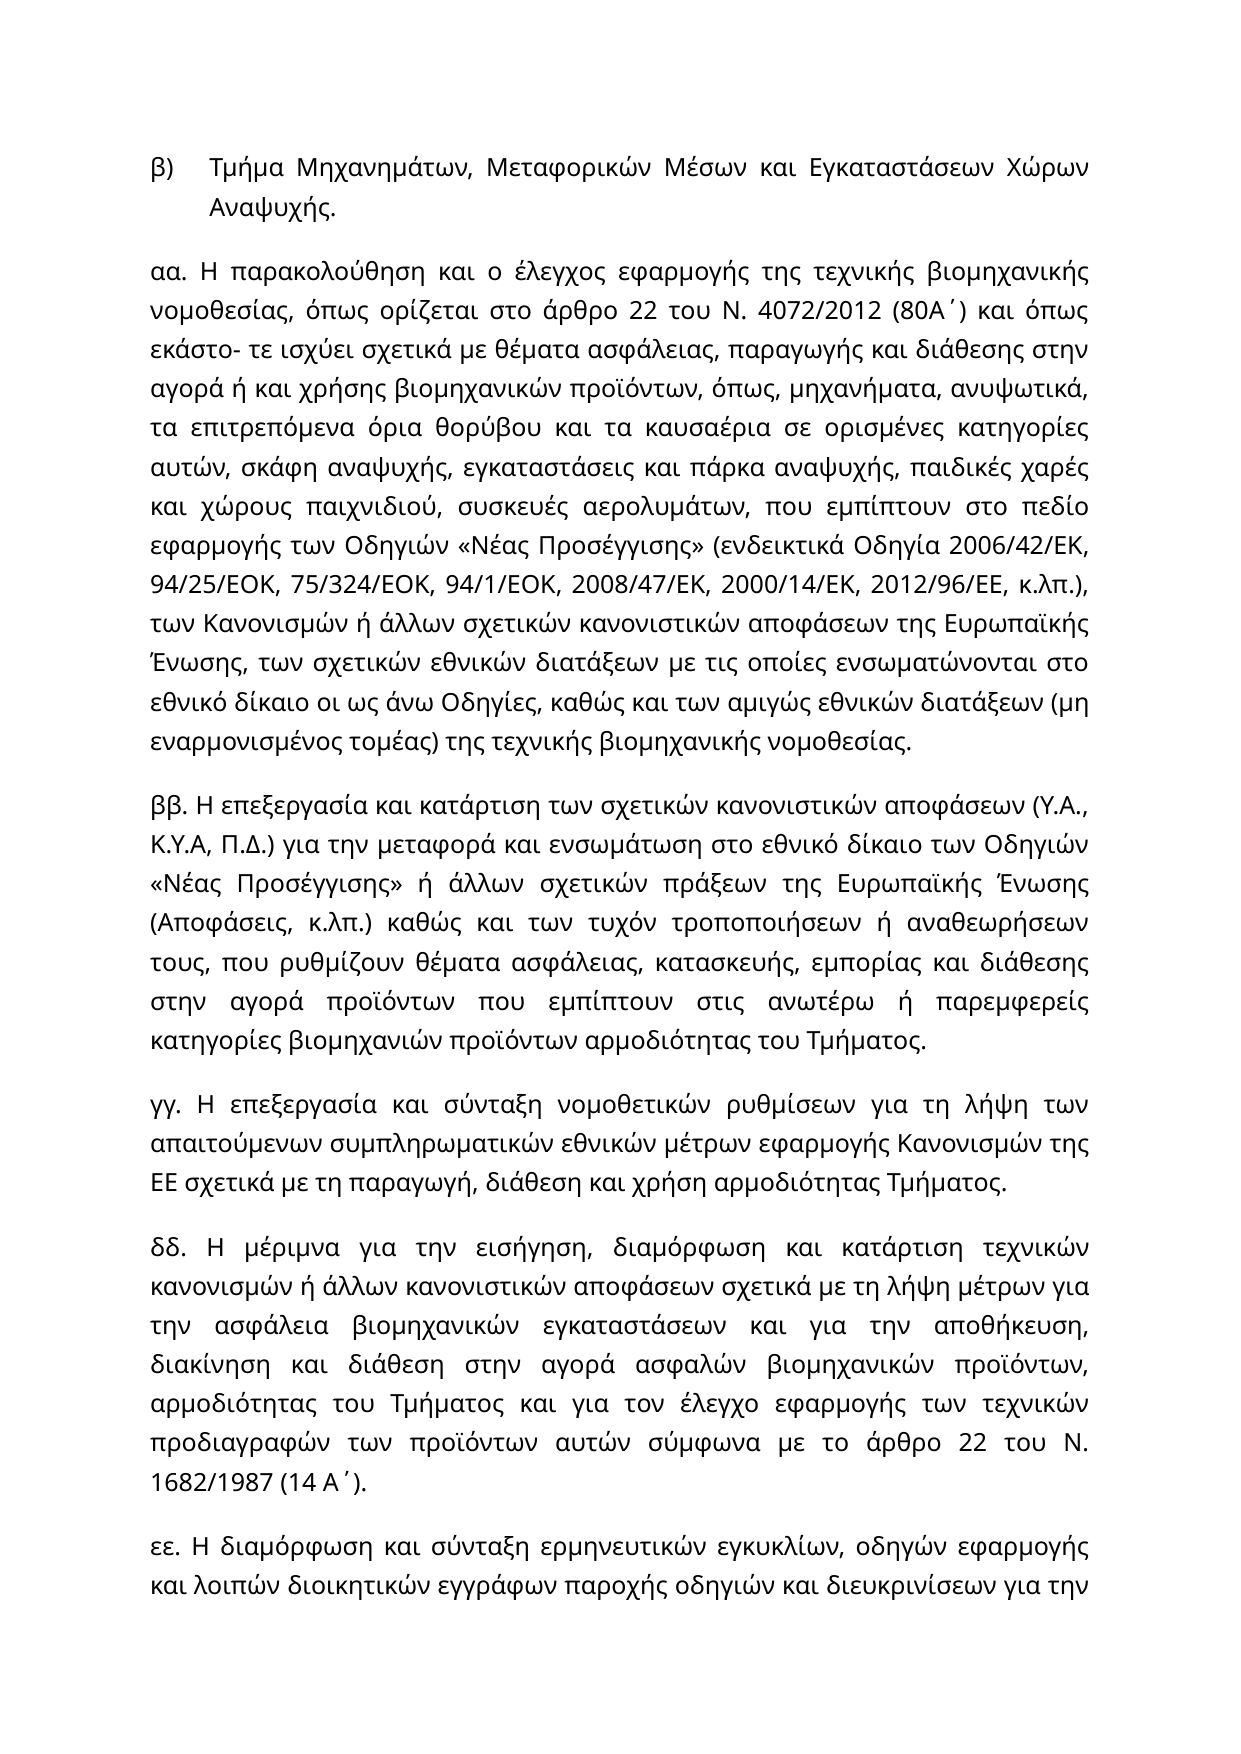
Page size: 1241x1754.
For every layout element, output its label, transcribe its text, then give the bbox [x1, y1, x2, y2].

text εε. Η διαμόρφωση και σύνταξη ερμηνευτικών εγκυκλίων, οδηγών εφαρμογής και λοιπών διοικητικών εγγράφων παροχής οδηγιών και διευκρινίσεων για την [150, 1528, 1090, 1602]
text ββ. Η επεξεργασία και κατάρτιση των σχετικών κανονιστικών αποφάσεων (Υ.Α., Κ.Υ.Α, Π.Δ.) για την μεταφορά και ενσωμάτωση στο εθνικό δίκαιο των Οδηγιών «Νέας Προσέγγισης» ή άλλων σχετικών πράξεων της Ευρωπαϊκής Ένωσης (Αποφάσεις, κ.λπ.) καθώς και των τυχόν τροποποιήσεων ή αναθεωρήσεων τους, που ρυθμίζουν θέματα ασφάλειας, κατασκευής, εμπορίας και διάθεσης στην αγορά προϊόντων που εμπίπτουν στις ανωτέρω ή παρεμφερείς κατηγορίες βιομηχανιών προϊόντων αρμοδιότητας του Τμήματος. [150, 787, 1090, 1057]
list β) Τμήμα Μηχανημάτων, Μεταφορικών Μέσων και Εγκαταστάσεων Χώρων Αναψυχής. [150, 150, 1090, 223]
text γγ. Η επεξεργασία και σύνταξη νομοθετικών ρυθμίσεων για τη λήψη των απαιτούμενων συμπληρωματικών εθνικών μέτρων εφαρμογής Κανονισμών της ΕΕ σχετικά με τη παραγωγή, διάθεση και χρήση αρμοδιότητας Τμήματος. [150, 1087, 1090, 1199]
text δδ. Η μέριμνα για την εισήγηση, διαμόρφωση και κατάρτιση τεχνικών κανονισμών ή άλλων κανονιστικών αποφάσεων σχετικά με τη λήψη μέτρων για την ασφάλεια βιομηχανικών εγκαταστάσεων και για την αποθήκευση, διακίνηση και διάθεση στην αγορά ασφαλών βιομηχανικών προϊόντων, αρμοδιότητας του Τμήματος και για τον έλεγχο εφαρμογής των τεχνικών προδιαγραφών των προϊόντων αυτών σύμφωνα με το άρθρο 22 του Ν. 1682/1987 (14 Α΄). [150, 1229, 1090, 1498]
text αα. Η παρακολούθηση και ο έλεγχος εφαρμογής της τεχνικής βιομηχανικής νομοθεσίας, όπως ορίζεται στο άρθρο 22 του Ν. 4072/2012 (80Α΄) και όπως εκάστο- τε ισχύει σχετικά με θέματα ασφάλειας, παραγωγής και διάθεσης στην αγορά ή και χρήσης βιομηχανικών προϊόντων, όπως, μηχανήματα, ανυψωτικά, τα επιτρεπόμενα όρια θορύβου και τα καυσαέρια σε ορισμένες κατηγορίες αυτών, σκάφη αναψυχής, εγκαταστάσεις και πάρκα αναψυχής, παιδικές χαρές και χώρους παιχνιδιού, συσκευές αερολυμάτων, που εμπίπτουν στο πεδίο εφαρμογής των Οδηγιών «Νέας Προσέγγισης» (ενδεικτικά Οδηγία 2006/42/ΕΚ, 94/25/ΕΟΚ, 75/324/ΕΟΚ, 94/1/ΕΟΚ, 2008/47/ΕΚ, 2000/14/ΕΚ, 2012/96/ΕΕ, κ.λπ.), των Κανονισμών ή άλλων σχετικών κανονιστικών αποφάσεων της Ευρωπαϊκής Ένωσης, των σχετικών εθνικών διατάξεων με τις οποίες ενσωματώνονται στο εθνικό δίκαιο οι ως άνω Οδηγίες, καθώς και των αμιγώς εθνικών διατάξεων (μη εναρμονισμένος τομέας) της τεχνικής βιομηχανικής νομοθεσίας. [150, 253, 1090, 757]
